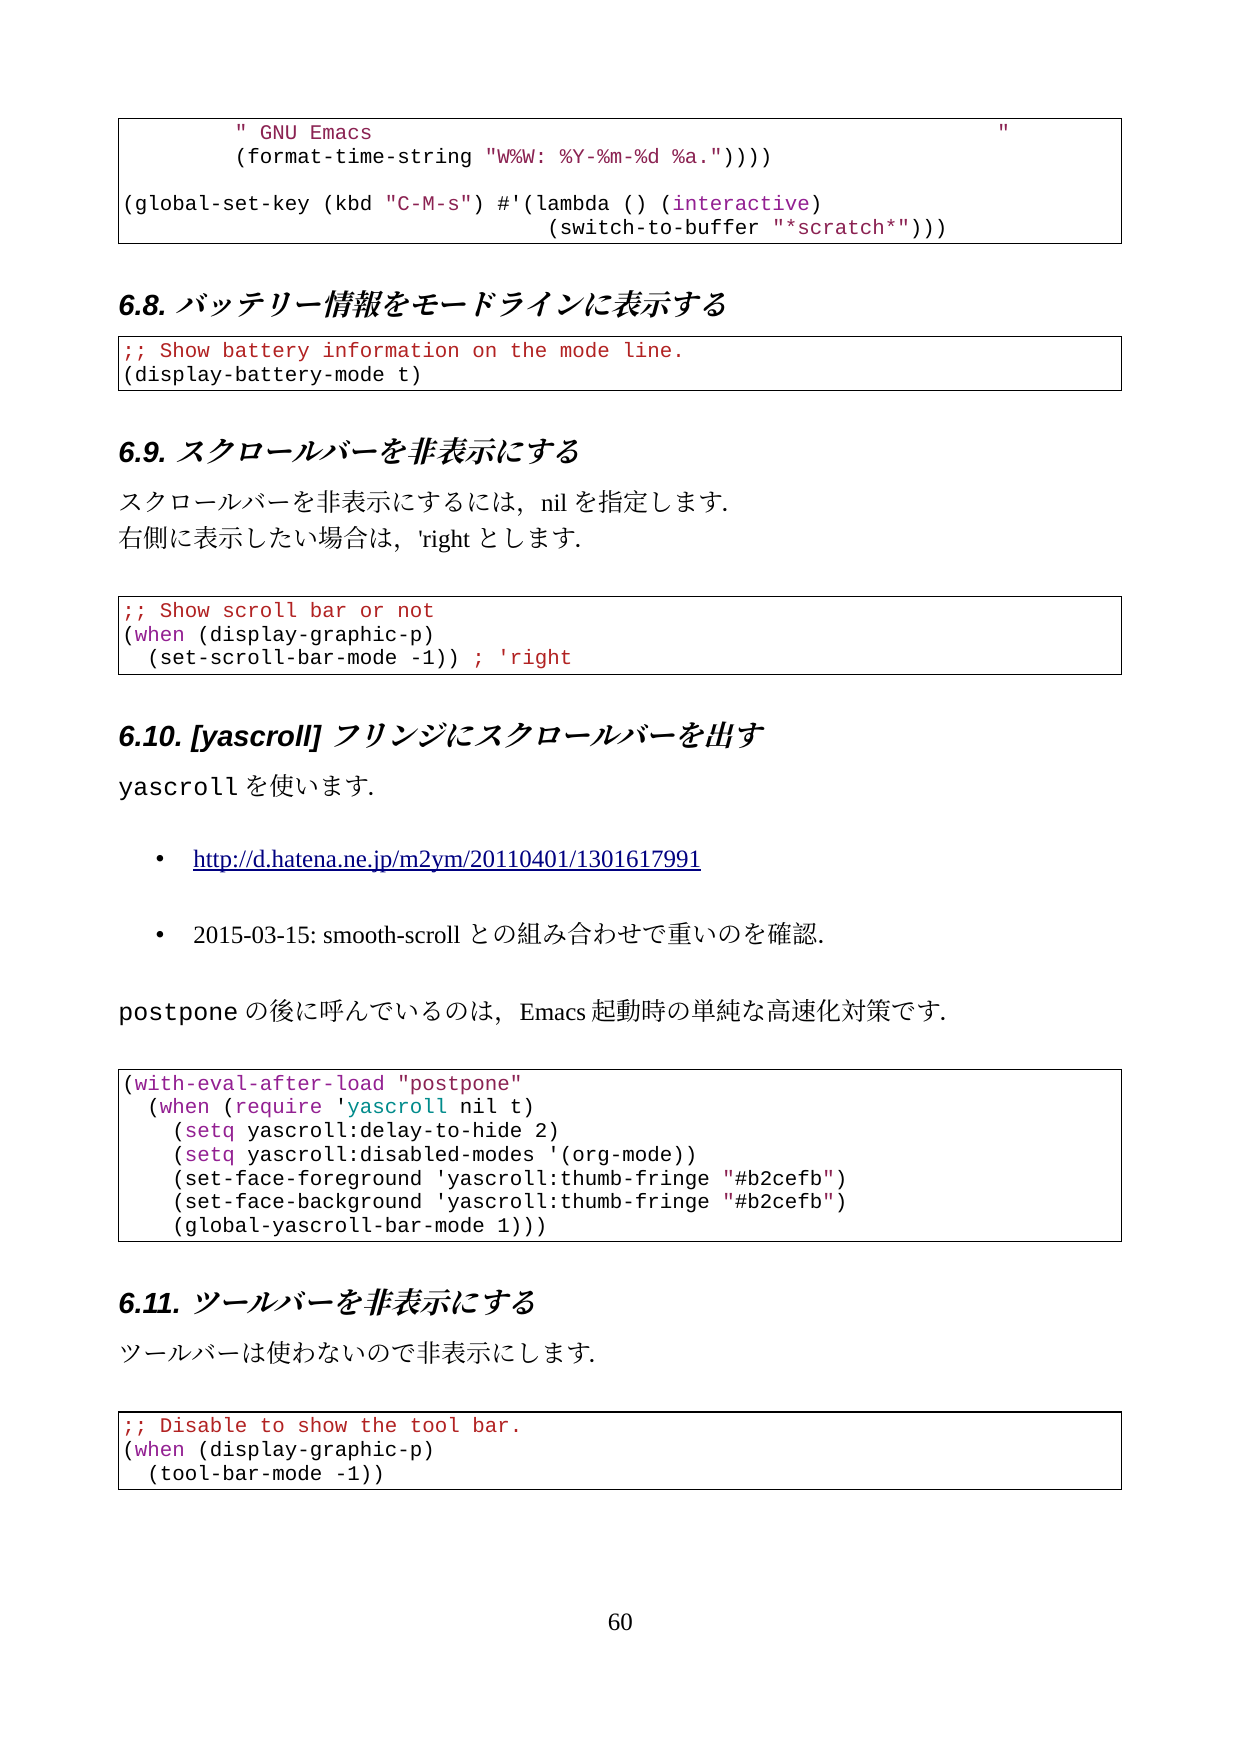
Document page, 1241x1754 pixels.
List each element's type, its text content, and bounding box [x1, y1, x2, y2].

text (when (display-graphic-p) [119, 620, 1121, 643]
subtitle スクロールバーを非表示にする [118, 429, 1122, 471]
text (set-face-background 'yascroll:thumb-fringe "#b2cefb") [119, 1187, 1121, 1211]
text (set-face-foreground 'yascroll:thumb-fringe "#b2cefb") [119, 1163, 1121, 1187]
subtitle バッテリー情報をモードラインに表示する [118, 282, 1122, 323]
text ;; Show scroll bar or not [119, 597, 1121, 620]
list 2015-03-15: smooth-scroll との組み合わせで重いのを確認． [156, 914, 1122, 979]
text (global-set-key (kbd "C-M-s") #'(lambda () (interactive) [119, 189, 1121, 213]
text スクロールバーを非表示にするには，nil を指定します． 右側に表示したい場合は，'right とします． [118, 483, 1122, 584]
text (tool-bar-mode -1)) [119, 1459, 1121, 1489]
text ;; Show battery information on the mode line. [119, 337, 1121, 360]
text (display-battery-mode t) [119, 360, 1121, 390]
subtitle [yascroll] フリンジにスクロールバーを出す [118, 712, 1122, 754]
text (when (require 'yascroll nil t) [119, 1093, 1121, 1116]
text (setq yascroll:disabled-modes '(org-mode)) [119, 1140, 1121, 1163]
text (format-time-string "W%W: %Y-%m-%d %a.")))) [119, 142, 1121, 165]
text ツールバーは使わないので非表示にします． [118, 1334, 1122, 1399]
text ;; Disable to show the tool bar. [119, 1413, 1121, 1435]
text (switch-to-buffer "*scratch*"))) [119, 213, 1121, 243]
list http://d.hatena.ne.jp/m2ym/20110401/1301617991 [156, 844, 1122, 902]
text (when (display-graphic-p) [119, 1435, 1121, 1459]
text yascroll を使います． [118, 767, 1122, 832]
text (global-yascroll-bar-mode 1))) [119, 1211, 1121, 1241]
subtitle ツールバーを非表示にする [118, 1280, 1122, 1322]
text (with-eval-after-load "postpone" [119, 1070, 1121, 1093]
text postpone の後に呼んでいるのは，Emacs起動時の単純な高速化対策です． [118, 991, 1122, 1056]
text " GNU Emacs " [119, 119, 1121, 142]
text (set-scroll-bar-mode -1)) ; 'right [119, 643, 1121, 674]
text (setq yascroll:delay-to-hide 2) [119, 1116, 1121, 1140]
